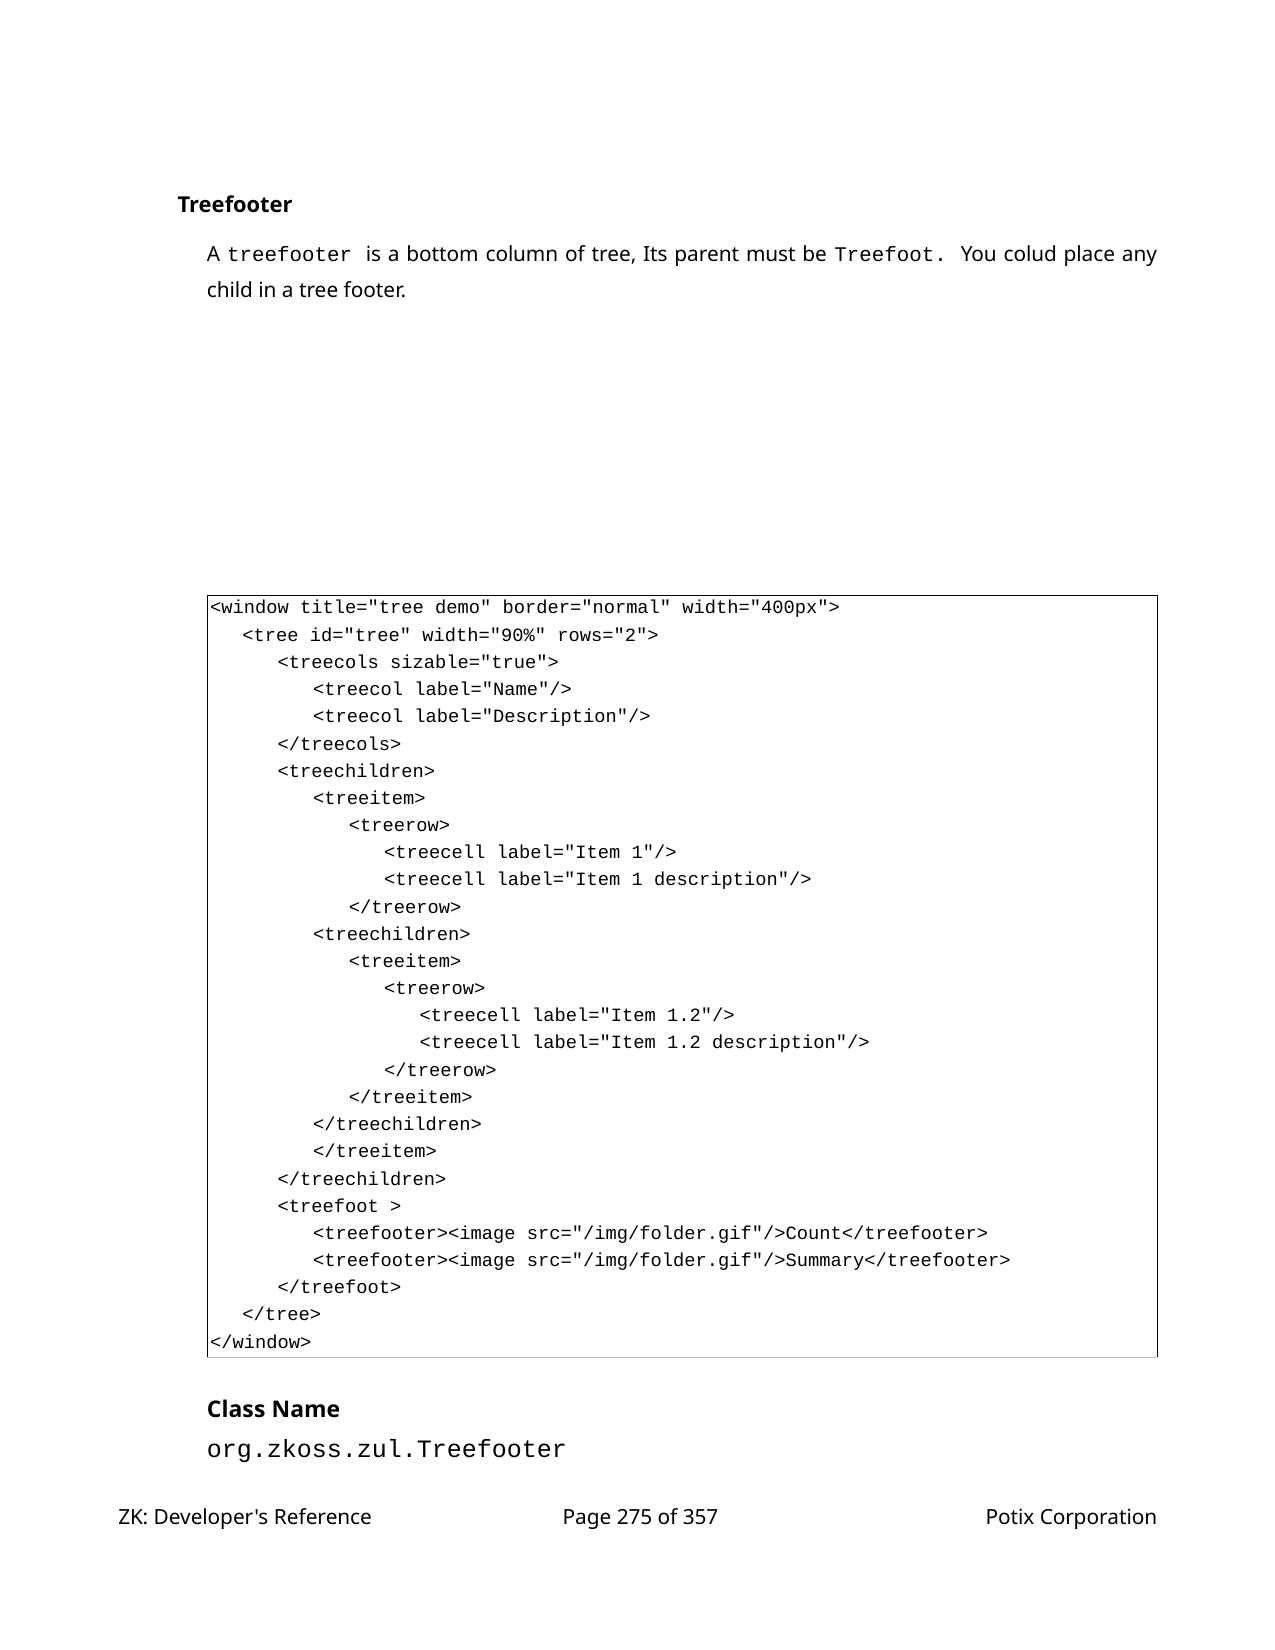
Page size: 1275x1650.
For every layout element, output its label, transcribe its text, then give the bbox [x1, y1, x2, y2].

text </treerow> [208, 1058, 1157, 1082]
text </treechildren> [208, 1112, 1157, 1136]
text </treerow> [208, 894, 1157, 919]
text <treeitem> [208, 949, 1157, 973]
text <treechildren> [208, 922, 1157, 946]
text </treechildren> [208, 1166, 1157, 1191]
text A treefooter is a bottom column of tree, Its parent must be Treefoot. You colud place any child in a tree footer. [207, 239, 1157, 303]
text <treerow> [208, 813, 1157, 837]
subtitle Treefooter [177, 189, 1157, 219]
text <treecell label="Item 1 description"/> [208, 867, 1157, 892]
subtitle Class Name [207, 1393, 1157, 1425]
text </treeitem> [208, 1139, 1157, 1163]
text </tree> [208, 1302, 1157, 1327]
text <treecell label="Item 1.2 description"/> [208, 1030, 1157, 1055]
text </treecols> [208, 731, 1157, 756]
text <treecol label="Description"/> [208, 704, 1157, 728]
text </treeitem> [208, 1085, 1157, 1109]
text <window title="tree demo" border="normal" width="400px"> [208, 596, 1157, 620]
text <treecell label="Item 1"/> [208, 840, 1157, 864]
text <treechildren> [208, 758, 1157, 783]
text </treefoot> [208, 1275, 1157, 1299]
text <treecell label="Item 1.2"/> [208, 1003, 1157, 1027]
text <treefooter><image src="/img/folder.gif"/>Summary</treefooter> [208, 1248, 1157, 1272]
text </window> [208, 1329, 1157, 1357]
text <treefoot > [208, 1193, 1157, 1218]
text <treecols sizable="true"> [208, 650, 1157, 674]
text <treeitem> [208, 786, 1157, 810]
text org.zkoss.zul.Treefooter [207, 1437, 1157, 1465]
text <treerow> [208, 976, 1157, 1000]
text <treecol label="Name"/> [208, 677, 1157, 701]
text <tree id="tree" width="90%" rows="2"> [208, 623, 1157, 647]
text <treefooter><image src="/img/folder.gif"/>Count</treefooter> [208, 1221, 1157, 1245]
